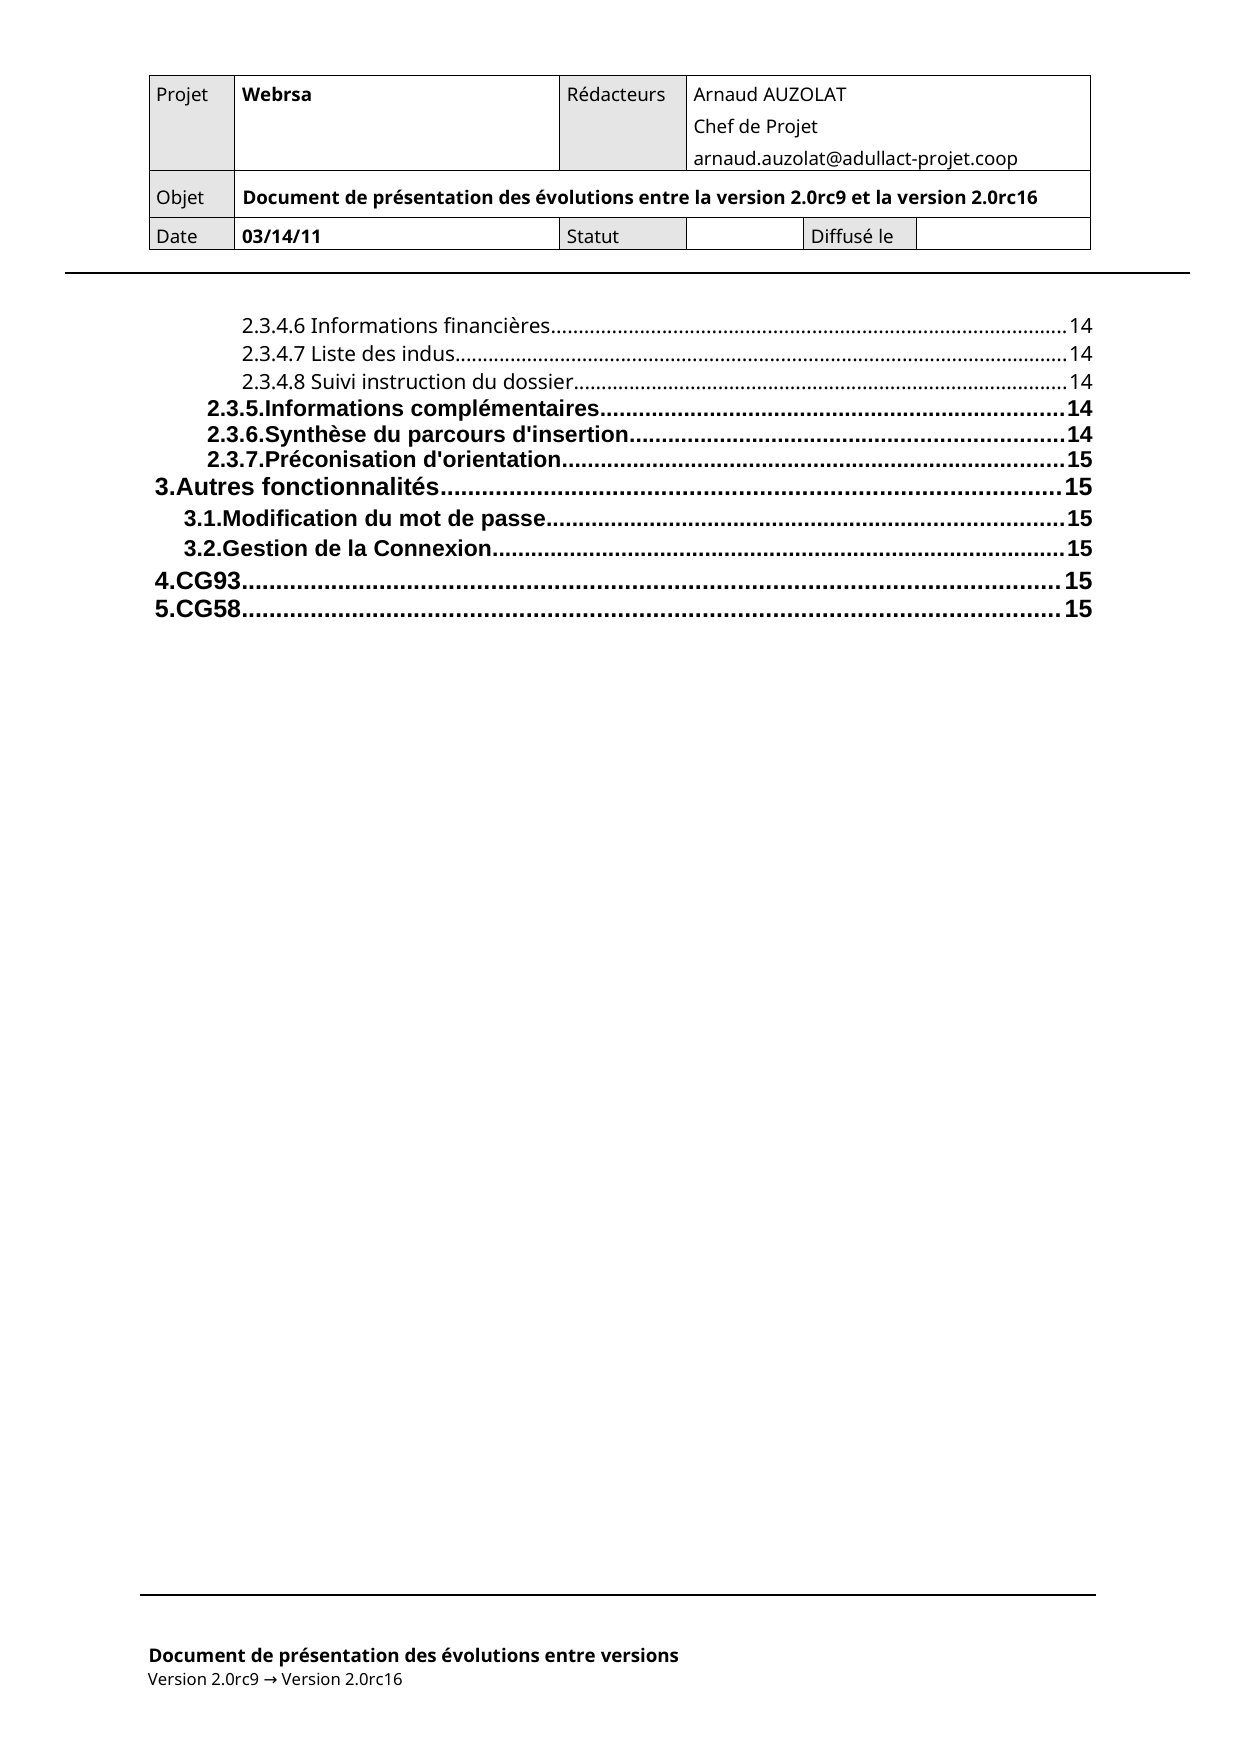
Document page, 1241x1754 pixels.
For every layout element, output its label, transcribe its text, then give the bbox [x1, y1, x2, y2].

text 3.Autres fonctionnalités 15 [148, 472, 1092, 500]
text 4.CG93 15 [148, 566, 1092, 594]
text 2.3.6.Synthèse du parcours d'insertion 14 [207, 421, 1092, 447]
text 2.3.4.7 Liste des indus 14 [236, 339, 1092, 367]
text 2.3.7.Préconisation d'orientation 15 [207, 447, 1092, 472]
text 2.3.4.6 Informations financières 14 [236, 311, 1092, 339]
text 5.CG58 15 [148, 594, 1092, 622]
text 2.3.5.Informations complémentaires 14 [207, 396, 1092, 421]
text 2.3.4.8 Suivi instruction du dossier 14 [236, 367, 1092, 396]
text 3.2.Gestion de la Connexion 15 [177, 536, 1092, 561]
text 3.1.Modification du mot de passe 15 [177, 505, 1092, 531]
